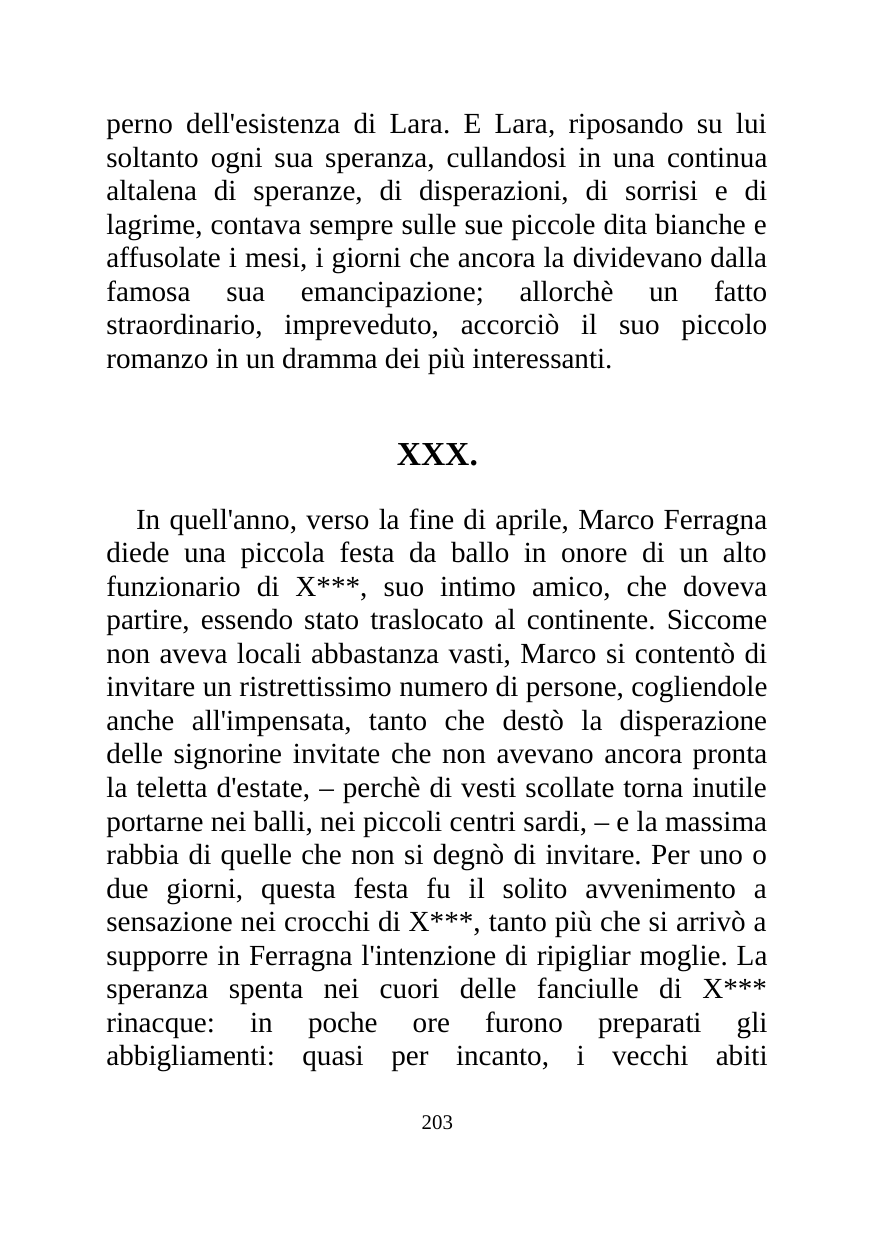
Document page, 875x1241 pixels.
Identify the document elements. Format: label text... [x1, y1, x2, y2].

text In quell'anno, verso la fine di aprile, Marco Ferragna diede una piccola festa da ballo in onore di un alto funzionario di X***, suo intimo amico, che doveva partire, essendo stato traslocato al continente. Siccome non aveva locali abbastanza vasti, Marco si contentò di invitare un ristrettissimo numero di persone, cogliendole anche all'impensata, tanto che destò la disperazione delle signorine invitate che non avevano ancora pronta la teletta d'estate, – perchè di vesti scollate torna inutile portarne nei balli, nei piccoli centri sardi, – e la massima rabbia di quelle che non si degnò di invitare. Per uno o due giorni, questa festa fu il solito avvenimento a sensazione nei crocchi di X***, tanto più che si arrivò a supporre in Ferragna l'intenzione di ripigliar moglie. La speranza spenta nei cuori delle fanciulle di X*** rinacque: in poche ore furono preparati gli abbigliamenti: quasi per incanto, i vecchi abiti [106, 502, 768, 1072]
text perno dell'esistenza di Lara. E Lara, riposando su lui soltanto ogni sua speranza, cullandosi in una continua altalena di speranze, di disperazioni, di sorrisi e di lagrime, contava sempre sulle sue piccole dita bianche e affusolate i mesi, i giorni che ancora la dividevano dalla famosa sua emancipazione; allorchè un fatto straordinario, impreveduto, accorciò il suo piccolo romanzo in un dramma dei più interessanti. [106, 106, 768, 374]
subtitle XXX. [106, 434, 768, 472]
